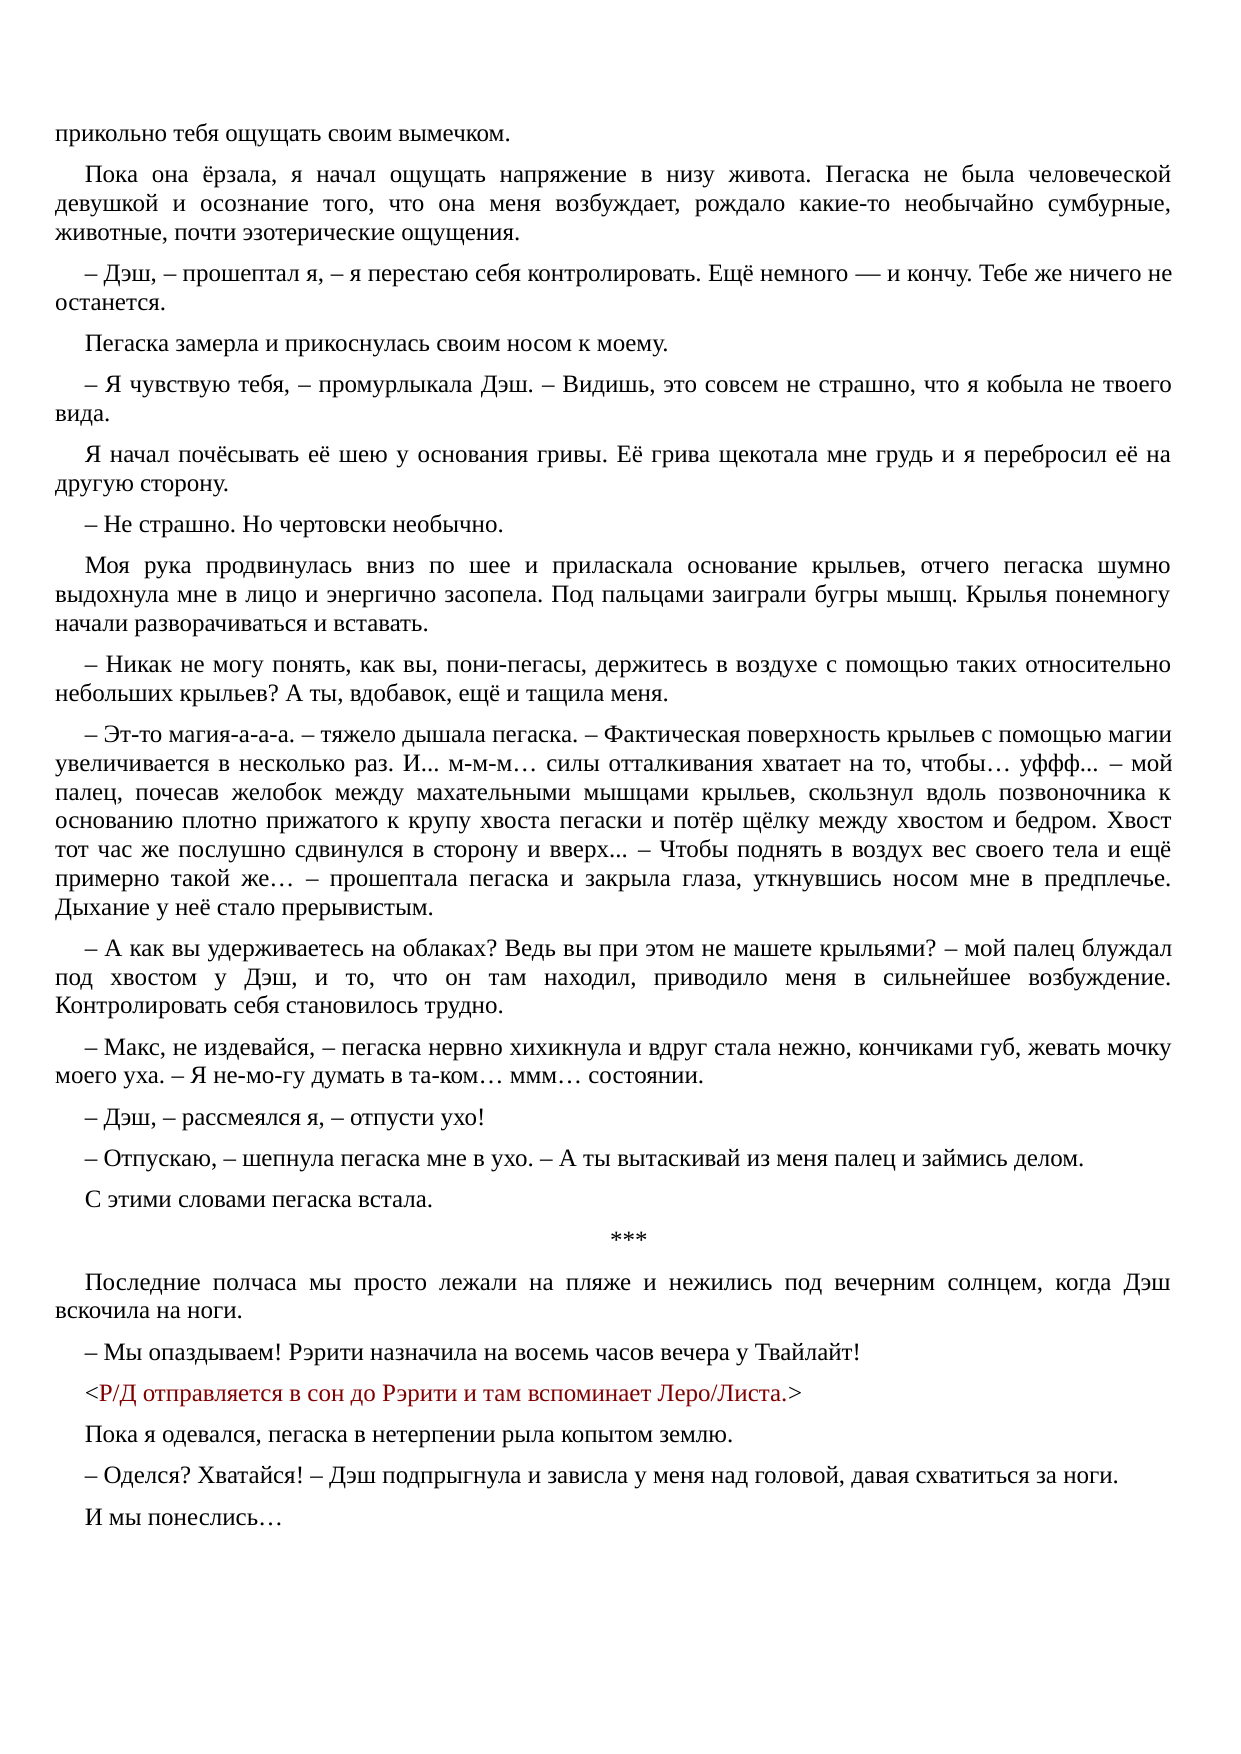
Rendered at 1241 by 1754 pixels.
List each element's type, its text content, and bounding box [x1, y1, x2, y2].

text – Отпускаю, – шепнула пегаска мне в ухо. – А ты вытаскивай из меня палец и займись делом. [55, 1143, 1172, 1172]
text Моя рука продвинулась вниз по шее и приласкала основание крыльев, отчего пегаска шумно выдохнула мне в лицо и энергично засопела. Под пальцами заиграли бугры мышц. Крылья понемногу начали разворачиваться и вставать. [55, 551, 1172, 637]
text – Эт-то магия-а-а-а. – тяжело дышала пегаска. – Фактическая поверхность крыльев с помощью магии увеличивается в несколько раз. И... м-м-м… силы отталкивания хватает на то, чтобы… уффф... – мой палец, почесав желобок между махательными мышцами крыльев, скользнул вдоль позвоночника к основанию плотно прижатого к крупу хвоста пегаски и потёр щёлку между хвостом и бедром. Хвост тот час же послушно сдвинулся в сторону и вверх... – Чтобы поднять в воздух вес своего тела и ещё примерно такой же… – прошептала пегаска и закрыла глаза, уткнувшись носом мне в предплечье. Дыхание у неё стало прерывистым. [55, 719, 1172, 921]
text Пока я одевался, пегаска в нетерпении рыла копытом землю. [55, 1419, 1172, 1448]
text Пока она ёрзала, я начал ощущать напряжение в низу живота. Пегаска не была человеческой девушкой и осознание того, что она меня возбуждает, рождало какие-то необычайно сумбурные, животные, почти эзотерические ощущения. [55, 159, 1172, 246]
text Я начал почёсывать её шею у основания гривы. Её грива щекотала мне грудь и я перебросил её на другую сторону. [55, 439, 1172, 497]
text – Не страшно. Но чертовски необычно. [55, 509, 1172, 538]
text прикольно тебя ощущать своим вымечком. [55, 118, 1172, 147]
text – А как вы удерживаетесь на облаках? Ведь вы при этом не машете крыльями? – мой палец блуждал под хвостом у Дэш, и то, что он там находил, приводило меня в сильнейшее возбуждение. Контролировать себя становилось трудно. [55, 933, 1172, 1019]
text Пегаска замерла и прикоснулась своим носом к моему. [55, 328, 1172, 357]
text – Я чувствую тебя, – промурлыкала Дэш. – Видишь, это совсем не страшно, что я кобыла не твоего вида. [55, 369, 1172, 427]
text – Мы опаздываем! Рэрити назначила на восемь часов вечера у Твайлайт! [55, 1337, 1172, 1366]
text *** [55, 1226, 1172, 1254]
text – Никак не могу понять, как вы, пони-пегасы, держитесь в воздухе с помощью таких относительно небольших крыльев? А ты, вдобавок, ещё и тащила меня. [55, 649, 1172, 707]
text – Макс, не издевайся, – пегаска нервно хихикнула и вдруг стала нежно, кончиками губ, жевать мочку моего уха. – Я не-мо-гу думать в та-ком… ммм… состоянии. [55, 1032, 1172, 1089]
text – Дэш, – прошептал я, – я перестаю себя контролировать. Ещё немного — и кончу. Тебе же ничего не останется. [55, 258, 1172, 316]
text <Р/Д отправляется в сон до Рэрити и там вспоминает Леро/Листа.> [55, 1378, 1172, 1407]
text – Оделся? Хватайся! – Дэш подпрыгнула и зависла у меня над головой, давая схватиться за ноги. [55, 1461, 1172, 1489]
text – Дэш, – рассмеялся я, – отпусти ухо! [55, 1102, 1172, 1131]
text И мы понеслись… [55, 1502, 1172, 1531]
text С этими словами пегаска встала. [55, 1184, 1172, 1213]
text Последние полчаса мы просто лежали на пляже и нежились под вечерним солнцем, когда Дэш вскочила на ноги. [55, 1267, 1172, 1324]
